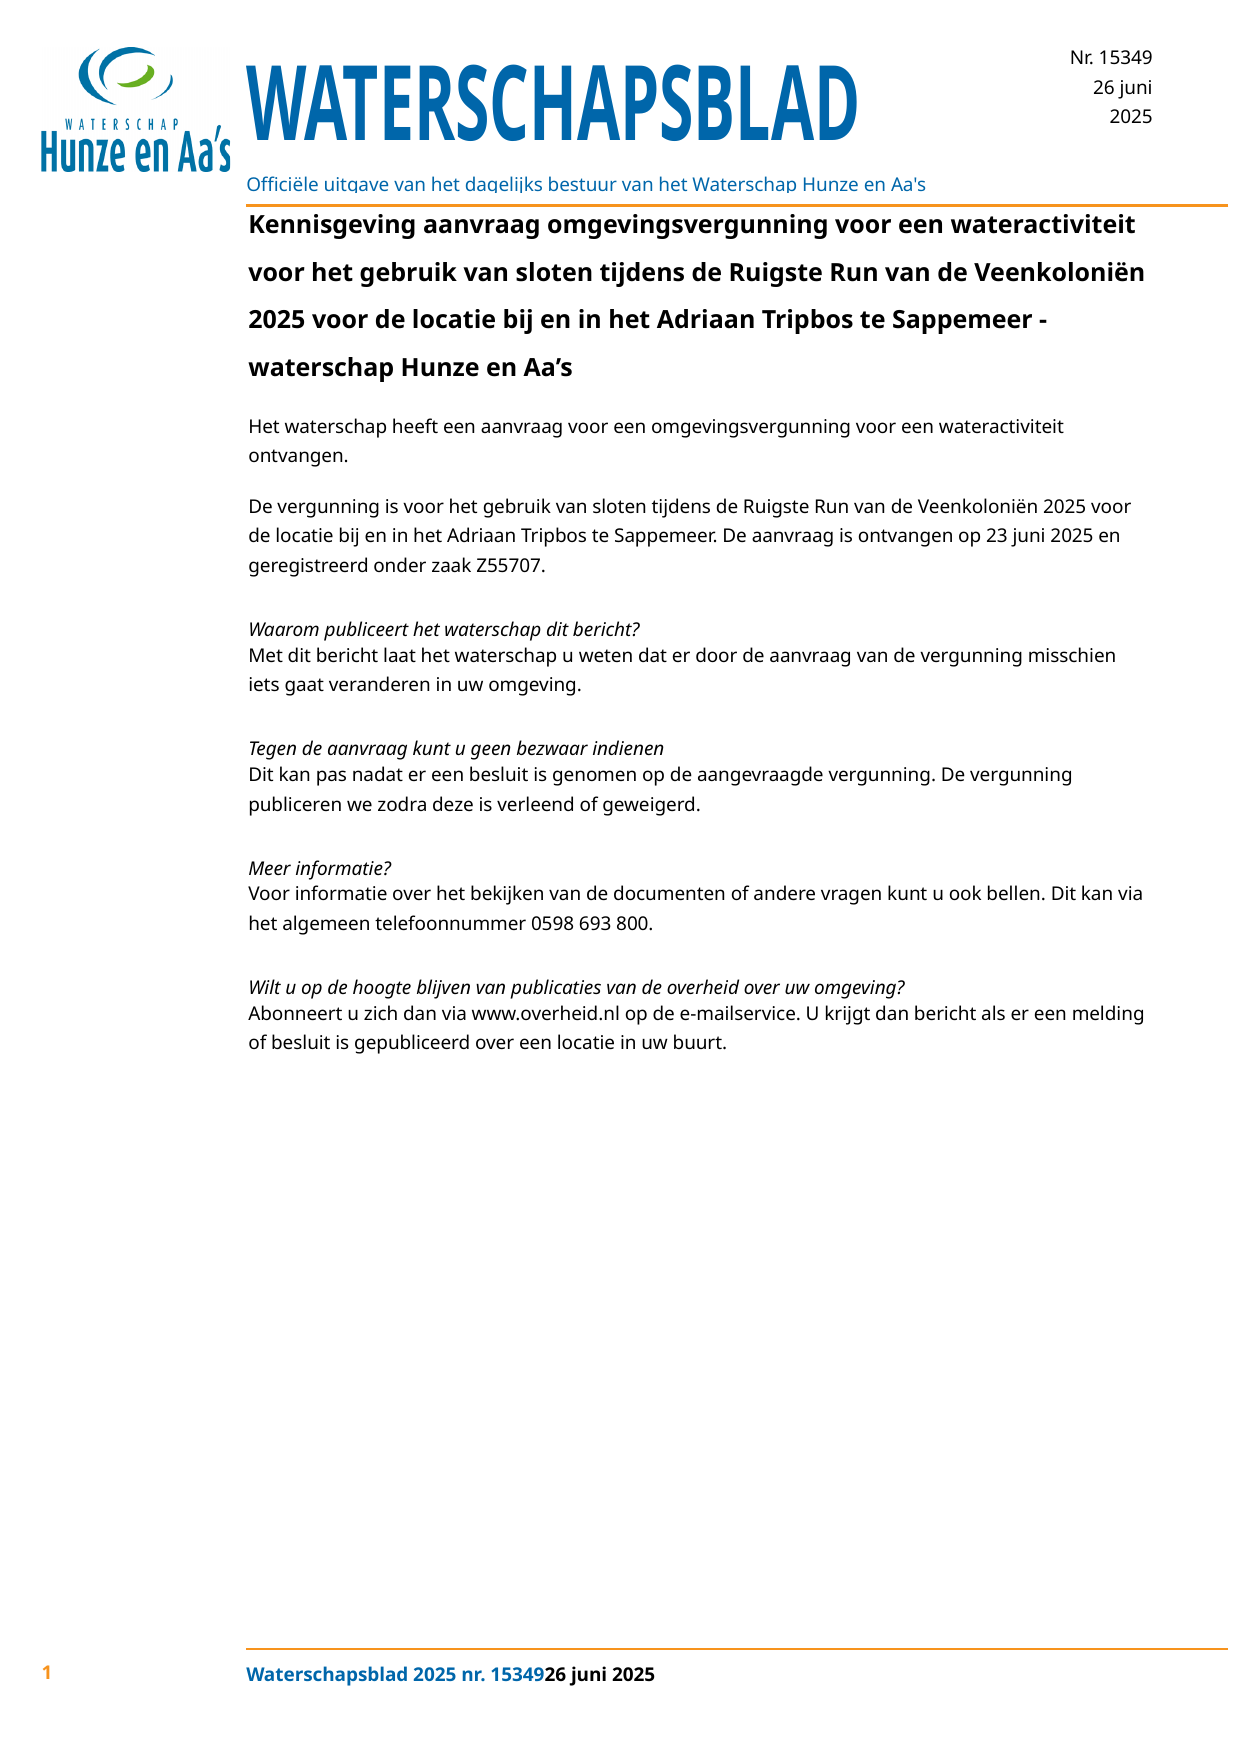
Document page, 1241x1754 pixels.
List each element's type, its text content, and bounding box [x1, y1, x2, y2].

picture [41, 47, 231, 172]
picture [47, 154, 51, 172]
text Tegen de aanvraag kunt u geen bezwaar indienen [248, 736, 1152, 761]
text Kennisgeving aanvraag omgevingsvergunning voor een wateractiviteit voor het gebruik van sloten tijdens de Ruigste Run van de Veenkoloniën 2025 voor de locatie bij en in het Adriaan Tripbos te Sappemeer - waterschap Hunze en Aa’s [248, 207, 1152, 384]
text Abonneert u zich dan via www.overheid.nl op de e-mailservice. U krijgt dan bericht als er een melding of besluit is gepubliceerd over een locatie in uw buurt. [248, 1000, 1152, 1055]
text Met dit bericht laat het waterschap u weten dat er door de aanvraag van de vergunning misschien iets gaat veranderen in uw omgeving. [248, 642, 1152, 697]
text Voor informatie over het bekijken van de documenten of andere vragen kunt u ook bellen. Dit kan via het algemeen telefoonnummer 0598 693 800. [248, 881, 1152, 936]
picture [183, 163, 191, 172]
picture [226, 145, 231, 156]
text Dit kan pas nadat er een besluit is genomen op de aangevraagde vergunning. De vergunning publiceren we zodra deze is verleend of geweigerd. [248, 761, 1152, 817]
text Meer informatie? [248, 855, 1152, 881]
text Het waterschap heeft een aanvraag voor een omgevingsvergunning voor een wateractiviteit ontvangen. [248, 413, 1152, 468]
text Waarom publiceert het waterschap dit bericht? [248, 616, 1152, 642]
text Wilt u op de hoogte blijven van publicaties van de overheid over uw omgeving? [248, 974, 1152, 1000]
text De vergunning is voor het gebruik van sloten tijdens de Ruigste Run van de Veenkoloniën 2025 voor de locatie bij en in het Adriaan Tripbos te Sappemeer. De aanvraag is ontvangen op 23 juni 2025 en geregistreerd onder zaak Z55707. [248, 493, 1152, 578]
